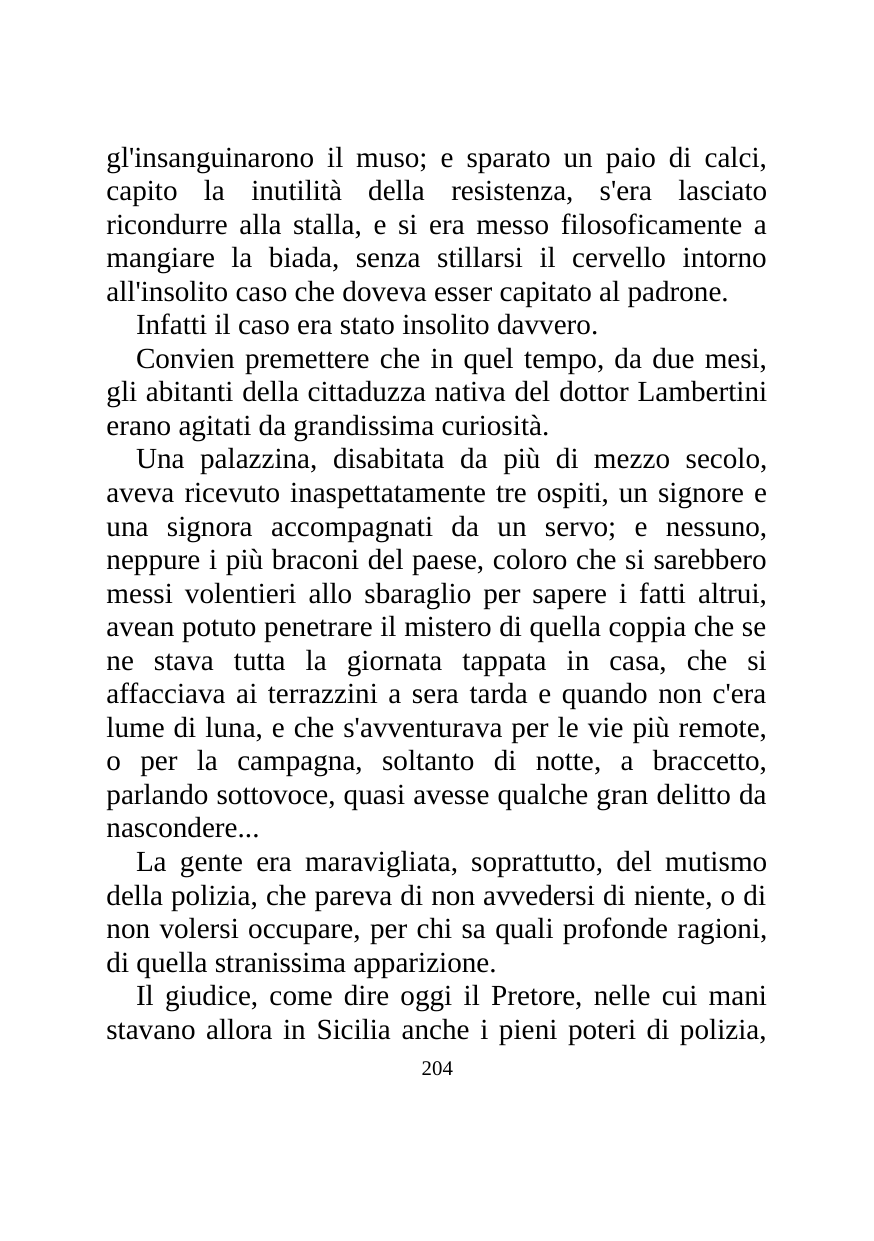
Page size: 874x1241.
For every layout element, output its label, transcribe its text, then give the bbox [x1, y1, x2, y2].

text gl'insanguinarono il muso; e sparato un paio di calci, capito la inutilità della resistenza, s'era lasciato ricondurre alla stalla, e si era messo filosoficamente a mangiare la biada, senza stillarsi il cervello intorno all'insolito caso che doveva esser capitato al padrone. [106, 140, 768, 307]
text La gente era maravigliata, soprattutto, del mutismo della polizia, che pareva di non avvedersi di niente, o di non volersi occupare, per chi sa quali profonde ragioni, di quella stranissima apparizione. [106, 844, 768, 978]
text Una palazzina, disabitata da più di mezzo secolo, aveva ricevuto inaspettatamente tre ospiti, un signore e una signora accompagnati da un servo; e nessuno, neppure i più braconi del paese, coloro che si sarebbero messi volentieri allo sbaraglio per sapere i fatti altrui, avean potuto penetrare il mistero di quella coppia che se ne stava tutta la giornata tappata in casa, che si affacciava ai terrazzini a sera tarda e quando non c'era lume di luna, e che s'avventurava per le vie più remote, o per la campagna, soltanto di notte, a braccetto, parlando sottovoce, quasi avesse qualche gran delitto da nascondere... [106, 442, 768, 844]
text Infatti il caso era stato insolito davvero. [106, 307, 768, 341]
text Convien premettere che in quel tempo, da due mesi, gli abitanti della cittaduzza nativa del dottor Lambertini erano agitati da grandissima curiosità. [106, 341, 768, 442]
text Il giudice, come dire oggi il Pretore, nelle cui mani stavano allora in Sicilia anche i pieni poteri di polizia, [106, 978, 768, 1045]
